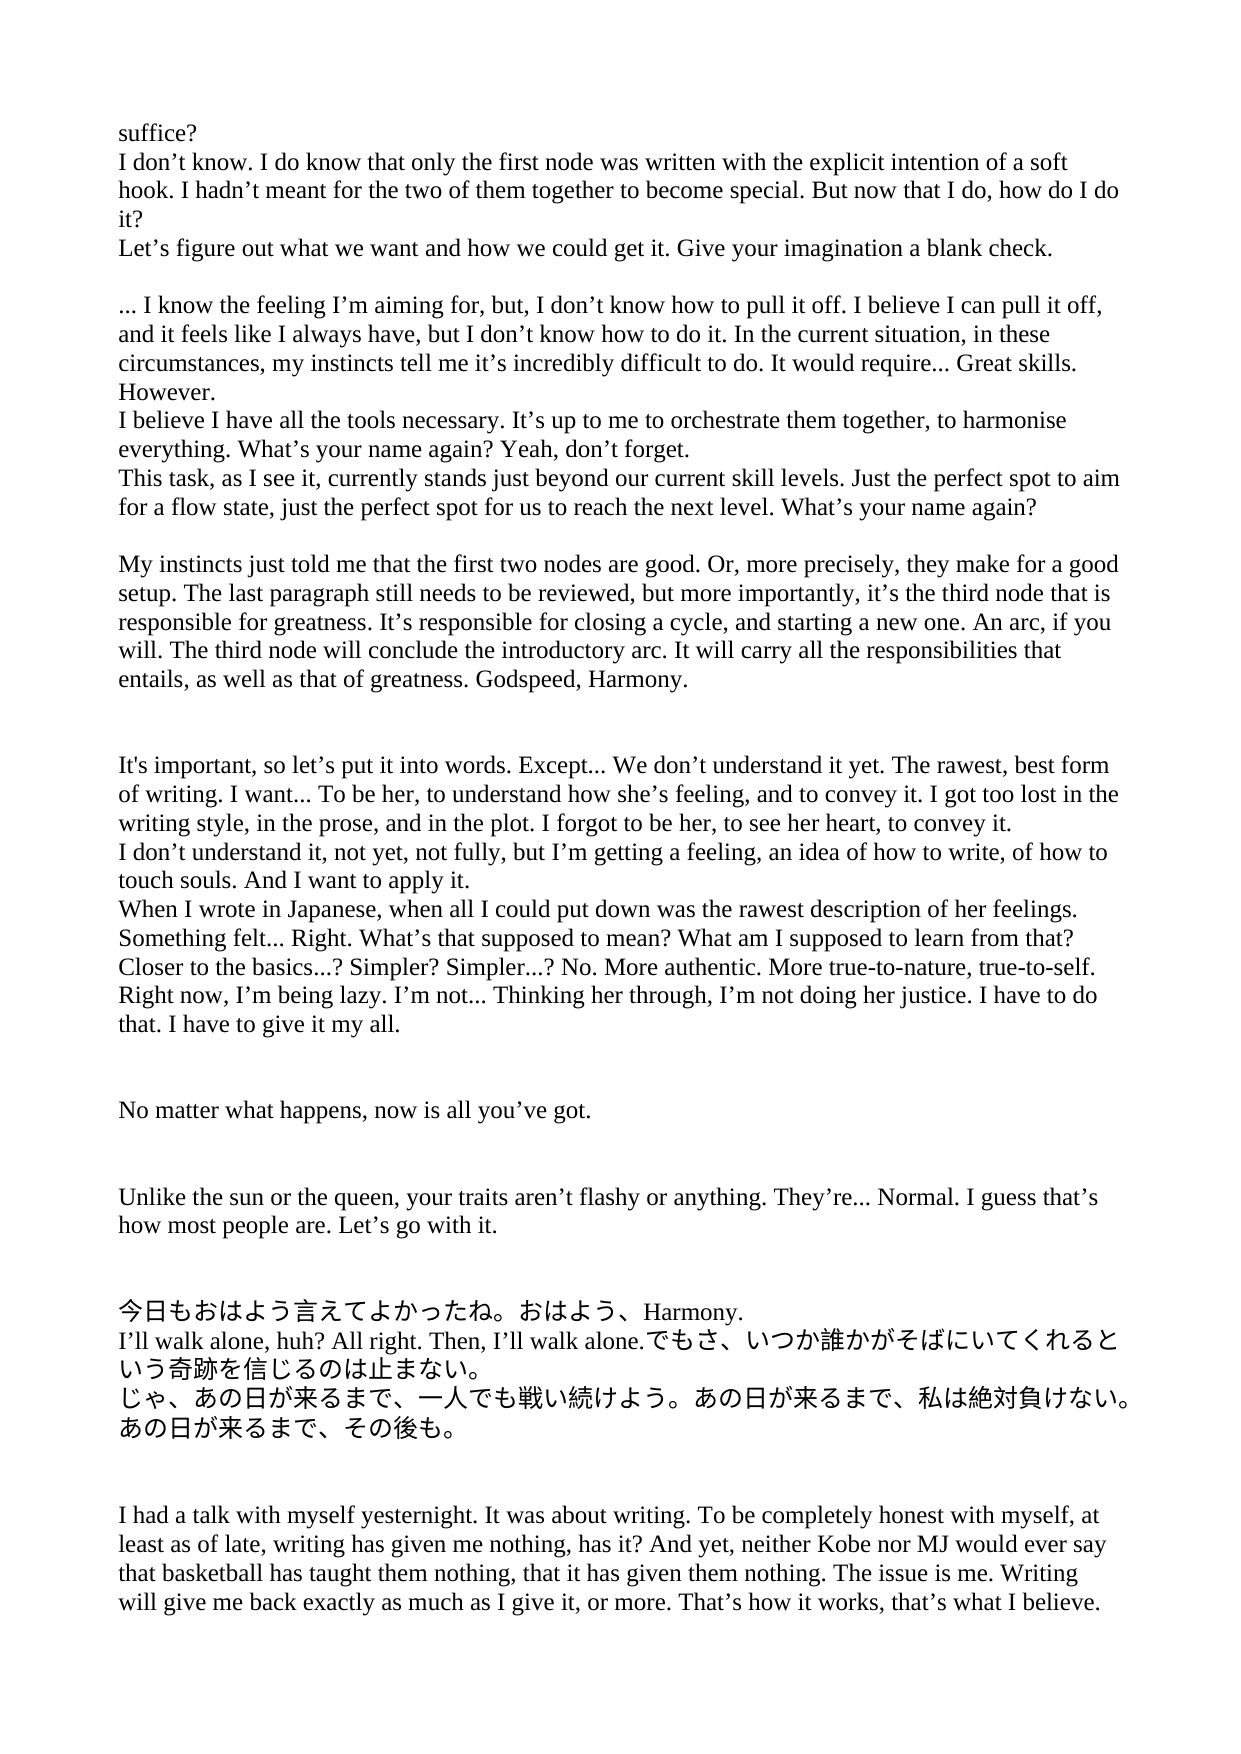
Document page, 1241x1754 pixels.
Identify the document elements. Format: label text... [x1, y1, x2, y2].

text I believe I have all the tools necessary. It’s up to me to orchestrate them together, to harmonise everything. What’s your name again? Yeah, don’t forget. [118, 406, 1122, 463]
text Unlike the sun or the queen, your traits aren’t flashy or anything. They’re... Normal. I guess that’s how most people are. Let’s go with it. [118, 1182, 1122, 1239]
text suffice? [118, 118, 1122, 147]
text No matter what happens, now is all you’ve got. [118, 1096, 1122, 1124]
text However. [118, 377, 1122, 406]
text I’ll walk alone, huh? All right. Then, I’ll walk alone.でもさ、いつか誰かがそばにいてくれるという奇跡を信じるのは止まない。 [118, 1326, 1122, 1384]
text It's important, so let’s put it into words. Except... We don’t understand it yet. The rawest, best form of writing. I want... To be her, to understand how she’s feeling, and to convey it. I got too lost in the writing style, in the prose, and in the plot. I forgot to be her, to see her heart, to convey it. [118, 751, 1122, 837]
text My instincts just told me that the first two nodes are good. Or, more precisely, they make for a good setup. The last paragraph still needs to be reviewed, but more importantly, it’s the third node that is responsible for greatness. It’s responsible for closing a cycle, and starting a new one. An arc, if you will. The third node will conclude the introductory arc. It will carry all the responsibilities that entails, as well as that of greatness. Godspeed, Harmony. [118, 549, 1122, 693]
text Let’s figure out what we want and how we could get it. Give your imagination a blank check. [118, 233, 1122, 262]
text I don’t know. I do know that only the first node was written with the explicit intention of a soft hook. I hadn’t meant for the two of them together to become special. But now that I do, how do I do it? [118, 147, 1122, 233]
text This task, as I see it, currently stands just beyond our current skill levels. Just the perfect spot to aim for a flow state, just the perfect spot for us to reach the next level. What’s your name again? [118, 463, 1122, 521]
text 今日もおはよう言えてよかったね。おはよう、Harmony. [118, 1297, 1122, 1326]
text When I wrote in Japanese, when all I could put down was the rawest description of her feelings. Something felt... Right. What’s that supposed to mean? What am I supposed to learn from that? Closer to the basics...? Simpler? Simpler...? No. More authentic. More true-to-nature, true-to-self. Right now, I’m being lazy. I’m not... Thinking her through, I’m not doing her justice. I have to do that. I have to give it my all. [118, 894, 1122, 1038]
text ... I know the feeling I’m aiming for, but, I don’t know how to pull it off. I believe I can pull it off, and it feels like I always have, but I don’t know how to do it. In the current situation, in these circumstances, my instincts tell me it’s incredibly difficult to do. It would require... Great skills. [118, 291, 1122, 377]
text I don’t understand it, not yet, not fully, but I’m getting a feeling, an idea of how to write, of how to touch souls. And I want to apply it. [118, 837, 1122, 894]
text I had a talk with myself yesternight. It was about writing. To be completely honest with myself, at least as of late, writing has given me nothing, has it? And yet, neither Kobe nor MJ would ever say that basketball has taught them nothing, that it has given them nothing. The issue is me. Writing will give me back exactly as much as I give it, or more. That’s how it works, that’s what I believe. [118, 1500, 1122, 1615]
text じゃ、あの日が来るまで、一人でも戦い続けよう。あの日が来るまで、私は絶対負けない。あの日が来るまで、その後も。 [118, 1384, 1122, 1443]
